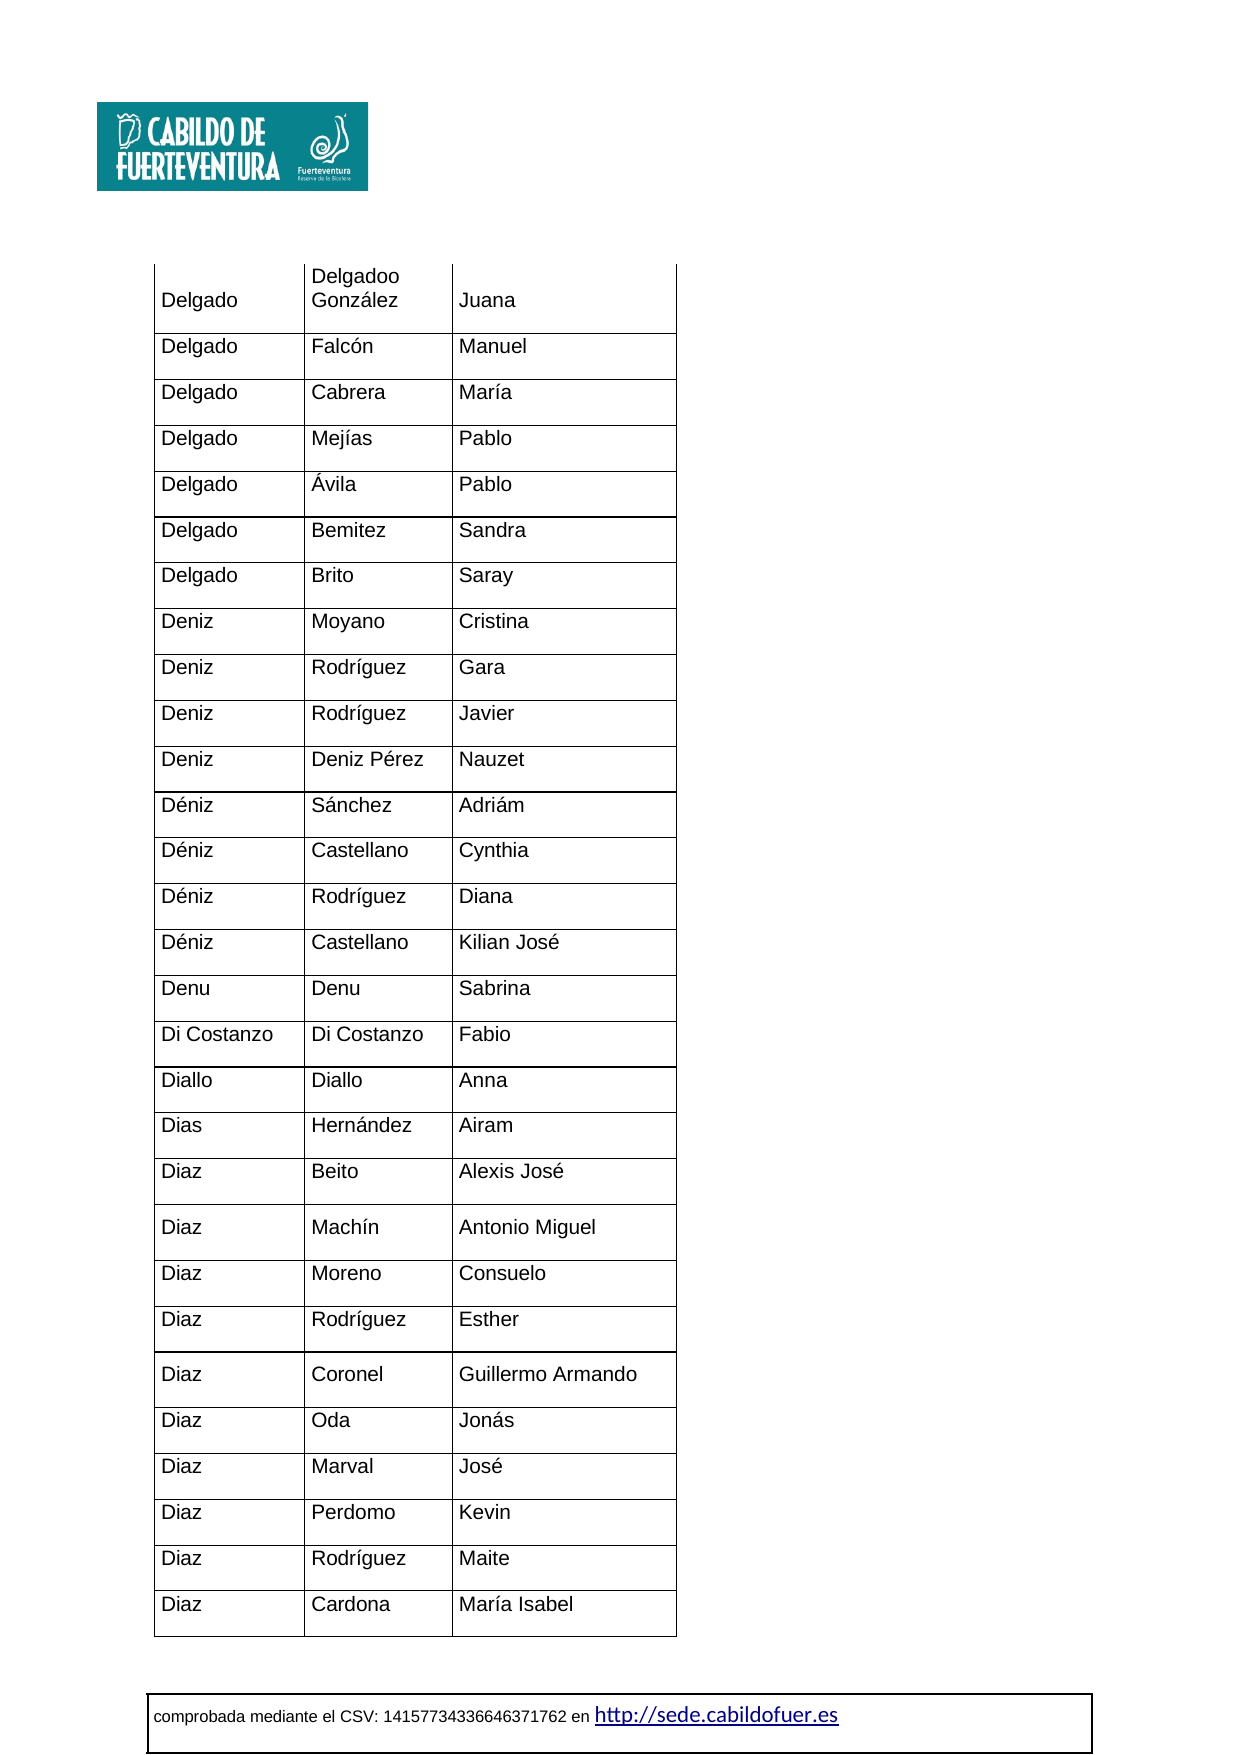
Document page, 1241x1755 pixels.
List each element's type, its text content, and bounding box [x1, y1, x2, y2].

table_cell Fabio [453, 1022, 676, 1066]
table_cell Déniz [155, 838, 304, 883]
table_cell Diaz [155, 1205, 304, 1260]
table_cell Marval [305, 1454, 452, 1499]
table_cell Anna [453, 1068, 676, 1112]
table_cell Denu [305, 976, 452, 1021]
table_header Delgado [155, 264, 304, 333]
table_cell Rodríguez [305, 884, 452, 929]
table_cell Cardona [305, 1591, 452, 1636]
table_cell Oda [305, 1408, 452, 1453]
table_cell Déniz [155, 930, 304, 975]
table_cell Delgado [155, 472, 304, 516]
table_cell Guillermo Armando [453, 1353, 676, 1407]
table_cell Kilian José [453, 930, 676, 975]
table_cell Delgado [155, 426, 304, 471]
table_cell Maite [453, 1546, 676, 1590]
table_cell Deniz [155, 655, 304, 700]
table_cell Delgado [155, 380, 304, 425]
table_header Juana [453, 264, 676, 333]
table_cell Deniz [155, 701, 304, 746]
table_header Delgadoo González [305, 264, 452, 333]
table_cell Consuelo [453, 1261, 676, 1306]
table_cell Diaz [155, 1591, 304, 1636]
table_cell Diaz [155, 1261, 304, 1306]
table_cell Mejías [305, 426, 452, 471]
table_cell Cynthia [453, 838, 676, 883]
table_cell Diaz [155, 1546, 304, 1590]
table_cell Gara [453, 655, 676, 700]
table_cell Bemitez [305, 518, 452, 562]
table_cell Pablo [453, 426, 676, 471]
table_cell Machín [305, 1205, 452, 1260]
table_cell José [453, 1454, 676, 1499]
table_cell Delgado [155, 518, 304, 562]
table_cell María Isabel [453, 1591, 676, 1636]
table_cell Sánchez [305, 793, 452, 837]
table_cell Rodríguez [305, 1307, 452, 1351]
table_cell Rodríguez [305, 1546, 452, 1590]
table_cell Denu [155, 976, 304, 1021]
table_cell Manuel [453, 334, 676, 379]
table_cell Esther [453, 1307, 676, 1351]
table_cell Diaz [155, 1353, 304, 1407]
table_cell Rodríguez [305, 701, 452, 746]
table_cell Deniz Pérez [305, 747, 452, 791]
table_cell Deniz [155, 609, 304, 654]
table_cell Alexis José [453, 1159, 676, 1204]
table_cell Nauzet [453, 747, 676, 791]
table_cell Jonás [453, 1408, 676, 1453]
table_cell Delgado [155, 563, 304, 608]
table_cell Moyano [305, 609, 452, 654]
table_cell Brito [305, 563, 452, 608]
table_cell María [453, 380, 676, 425]
table_cell Diaz [155, 1500, 304, 1544]
table_cell Beito [305, 1159, 452, 1204]
table_cell Javier [453, 701, 676, 746]
table_cell Moreno [305, 1261, 452, 1306]
table_cell Hernández [305, 1113, 452, 1158]
table_cell Cristina [453, 609, 676, 654]
table_cell Diaz [155, 1307, 304, 1351]
table_cell Di Costanzo [305, 1022, 452, 1066]
table_cell Kevin [453, 1500, 676, 1544]
table_cell Deniz [155, 747, 304, 791]
table_cell Castellano [305, 930, 452, 975]
table_cell Diana [453, 884, 676, 929]
table_cell Cabrera [305, 380, 452, 425]
table_cell Sabrina [453, 976, 676, 1021]
table_cell Diallo [155, 1068, 304, 1112]
table_cell Déniz [155, 793, 304, 837]
table_cell Déniz [155, 884, 304, 929]
table_cell Diaz [155, 1159, 304, 1204]
table_cell Ávila [305, 472, 452, 516]
table_cell Castellano [305, 838, 452, 883]
table_cell Di Costanzo [155, 1022, 304, 1066]
table_cell Perdomo [305, 1500, 452, 1544]
table_cell Delgado [155, 334, 304, 379]
table_cell Diallo [305, 1068, 452, 1112]
table_cell Coronel [305, 1353, 452, 1407]
table_cell Sandra [453, 518, 676, 562]
table_cell Saray [453, 563, 676, 608]
table_cell Pablo [453, 472, 676, 516]
table_cell Dias [155, 1113, 304, 1158]
table_cell Antonio Miguel [453, 1205, 676, 1260]
table_cell Rodríguez [305, 655, 452, 700]
table_cell Diaz [155, 1408, 304, 1453]
table_cell Airam [453, 1113, 676, 1158]
table_cell Diaz [155, 1454, 304, 1499]
table_cell Adriám [453, 793, 676, 837]
table_cell Falcón [305, 334, 452, 379]
